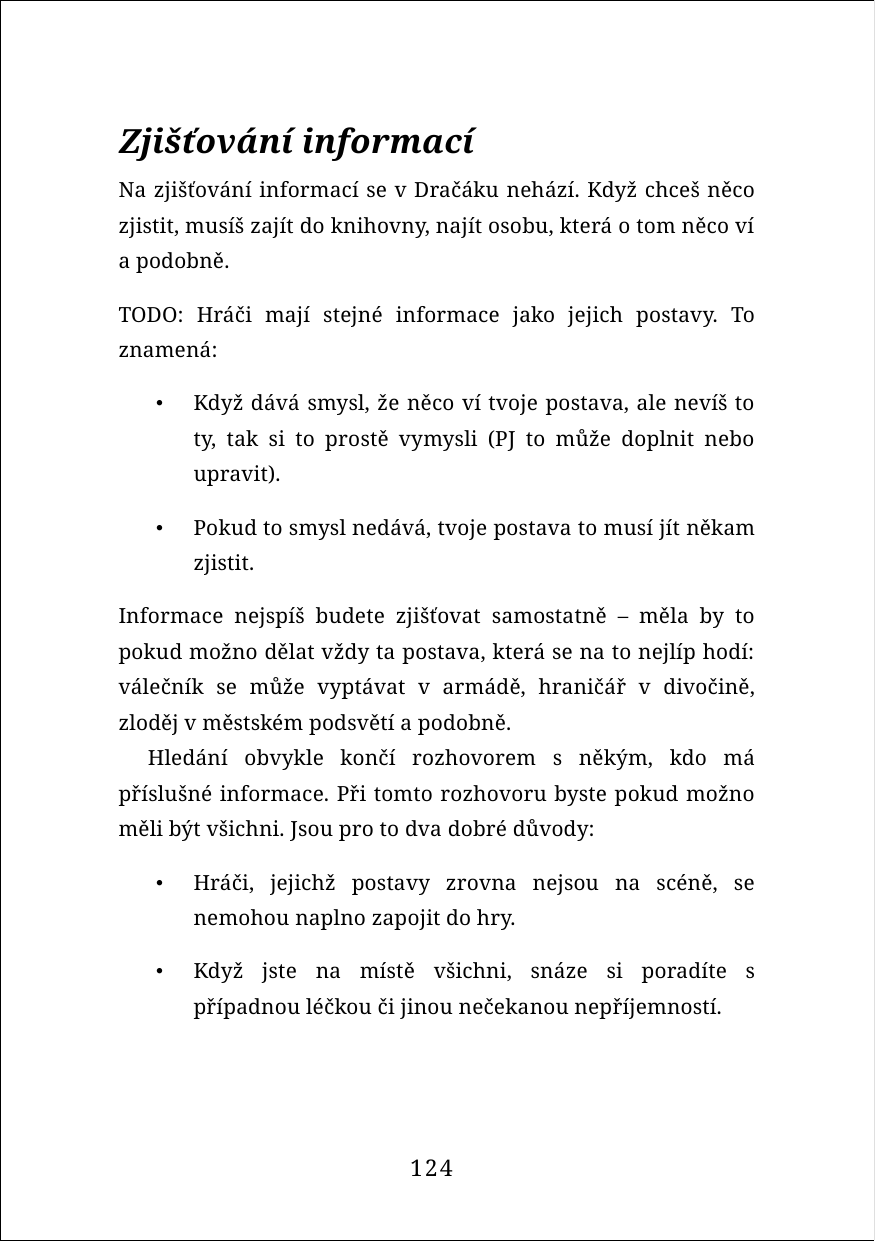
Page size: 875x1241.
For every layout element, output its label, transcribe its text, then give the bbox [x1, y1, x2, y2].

list Hráči, jejichž postavy zrovna nejsou na scéně, se nemohou naplno zapojit do hry. [156, 868, 756, 932]
text Informace nejspíš budete zjišťovat samostatně – měla by to pokud možno dělat vždy ta postava, která se na to nejlíp hodí: válečník se může vyptávat v armádě, hraničář v divočině, zloděj v městském podsvětí a podobně. Hledání obvykle končí rozhovorem s někým, kdo má příslušné informace. Při tomto rozhovoru byste pokud možno měli být všichni. Jsou pro to dva dobré důvody: [118, 601, 756, 843]
text TODO: Hráči mají stejné informace jako jejich postavy. To znamená: [118, 300, 756, 364]
list Když jste na místě všichni, snáze si poradíte s případnou léčkou či jinou nečekanou nepříjemností. [156, 957, 756, 1021]
text Na zjišťování informací se v Dračáku nehází. Když chceš něco zjistit, musíš zajít do knihovny, najít osobu, která o tom něco ví a podobně. [118, 175, 756, 275]
list Pokud to smysl nedává, tvoje postava to musí jít někam zjistit. [156, 513, 756, 577]
subtitle Zjišťování informací [118, 118, 756, 164]
list Když dává smysl, že něco ví tvoje postava, ale nevíš to ty, tak si to prostě vymysli (PJ to může doplnit nebo upravit). [156, 388, 756, 488]
